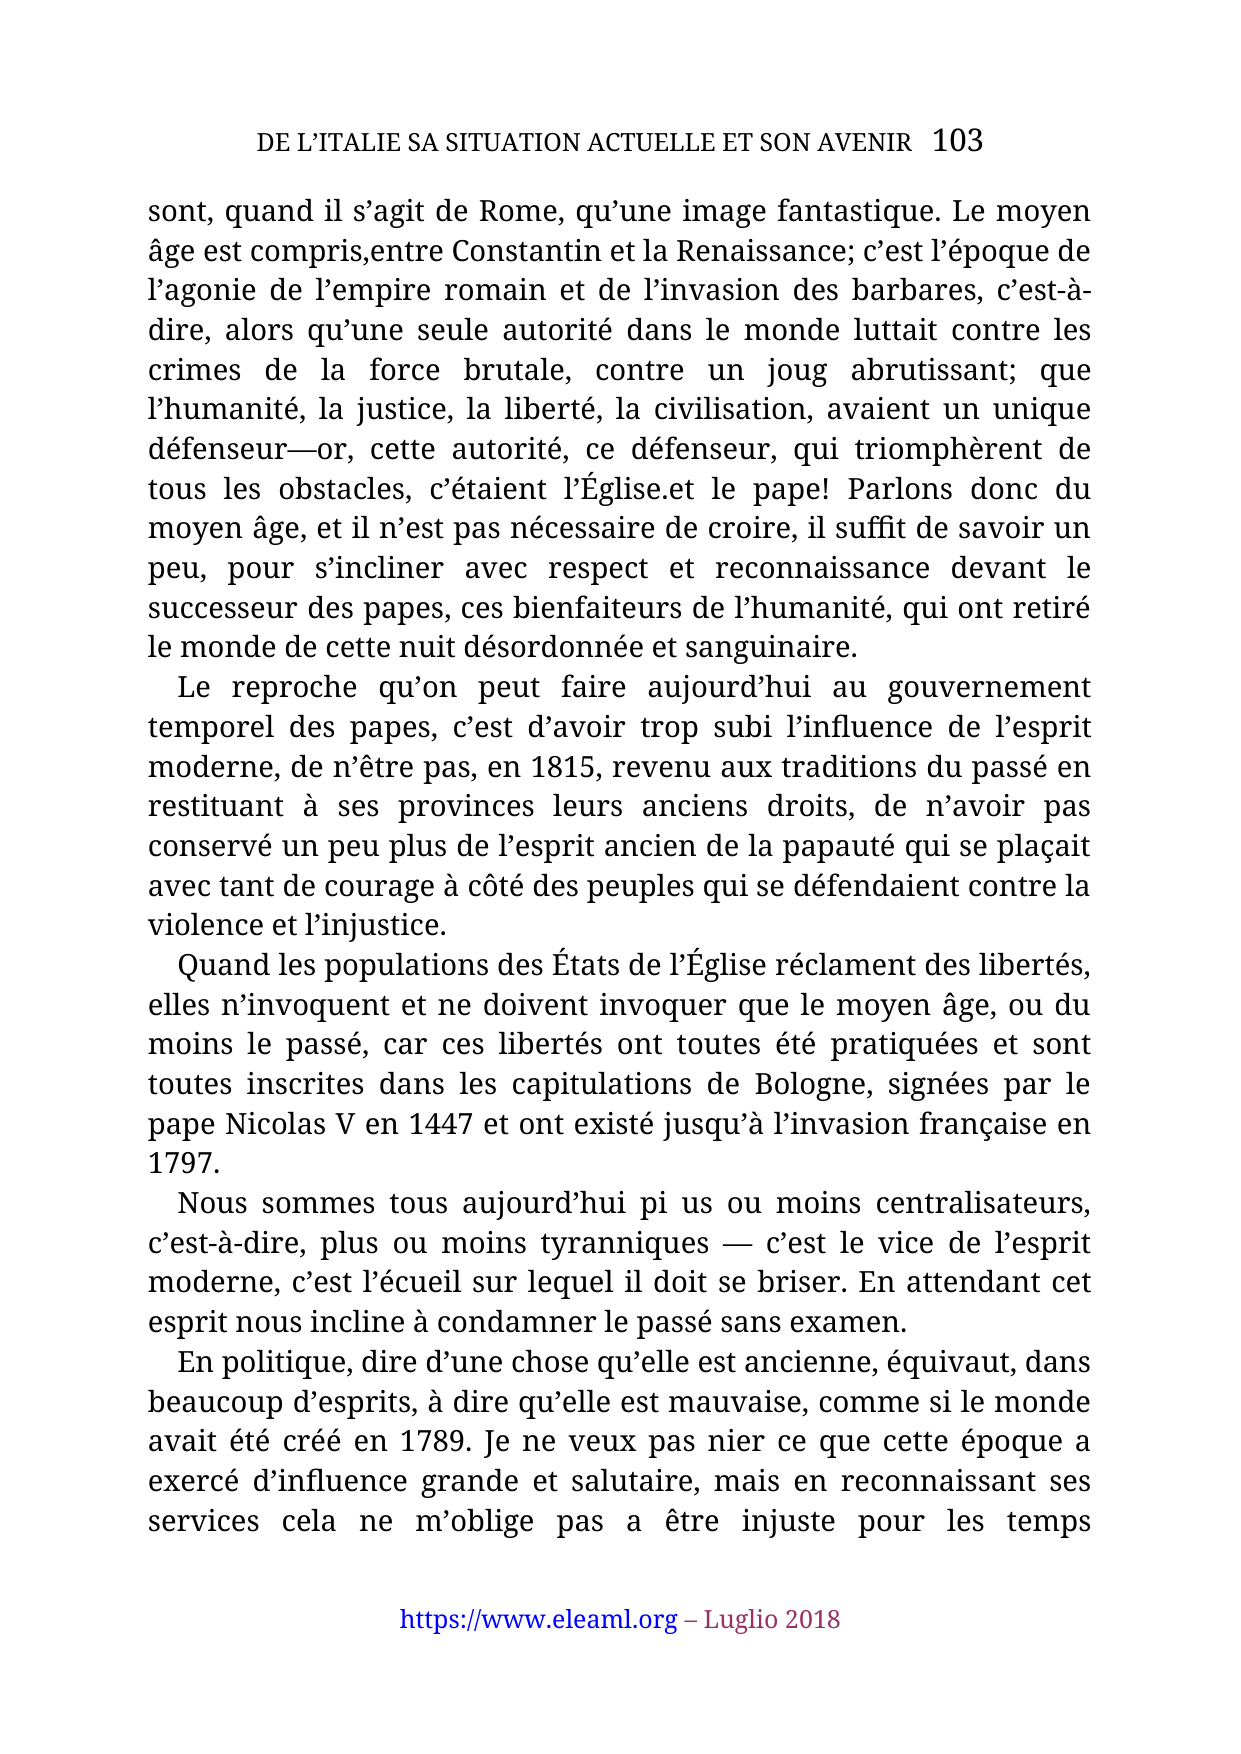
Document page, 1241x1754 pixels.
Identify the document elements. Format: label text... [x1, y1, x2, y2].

text Nous sommes tous aujourd’hui pi us ou moins centralisateurs, c’est-à-dire, plus ou moins tyranniques — c’est le vice de l’esprit moderne, c’est l’écueil sur lequel il doit se briser. En attendant cet esprit nous incline à condamner le passé sans examen. [148, 1182, 1093, 1341]
text En politique, dire d’une chose qu’elle est ancienne, équivaut, dans beaucoup d’esprits, à dire qu’elle est mauvaise, comme si le monde avait été créé en 1789. Je ne veux pas nier ce que cette époque a exercé d’influence grande et salutaire, mais en reconnaissant ses services cela ne m’oblige pas a être injuste pour les temps [148, 1341, 1093, 1539]
text Le reproche qu’on peut faire aujourd’hui au gouvernement temporel des papes, c’est d’avoir trop subi l’influence de l’esprit moderne, de n’être pas, en 1815, revenu aux traditions du passé en restituant à ses provinces leurs anciens droits, de n’avoir pas conservé un peu plus de l’esprit ancien de la papauté qui se plaçait avec tant de courage à côté des peuples qui se défendaient contre la violence et l’injustice. [148, 666, 1093, 944]
text Quand les populations des États de l’Église réclament des libertés, elles n’invoquent et ne doivent invoquer que le moyen âge, ou du moins le passé, car ces libertés ont toutes été pratiquées et sont toutes inscrites dans les capitulations de Bologne, signées par le pape Nicolas V en 1447 et ont existé jusqu’à l’invasion française en 1797. [148, 944, 1093, 1182]
text sont, quand il s’agit de Rome, qu’une image fantastique. Le moyen âge est compris,entre Constantin et la Renaissance; c’est l’époque de l’agonie de l’empire romain et de l’invasion des barbares, c’est-à-dire, alors qu’une seule autorité dans le monde luttait contre les crimes de la force brutale, contre un joug abrutissant; que l’humanité, la justice, la liberté, la civilisation, avaient un unique défenseur—or, cette autorité, ce défenseur, qui triomphèrent de tous les obstacles, c’étaient l’Église.et le pape! Parlons donc du moyen âge, et il n’est pas nécessaire de croire, il suffit de savoir un peu, pour s’incliner avec respect et reconnaissance devant le successeur des papes, ces bienfaiteurs de l’humanité, qui ont retiré le monde de cette nuit désordonnée et sanguinaire. [148, 190, 1093, 666]
